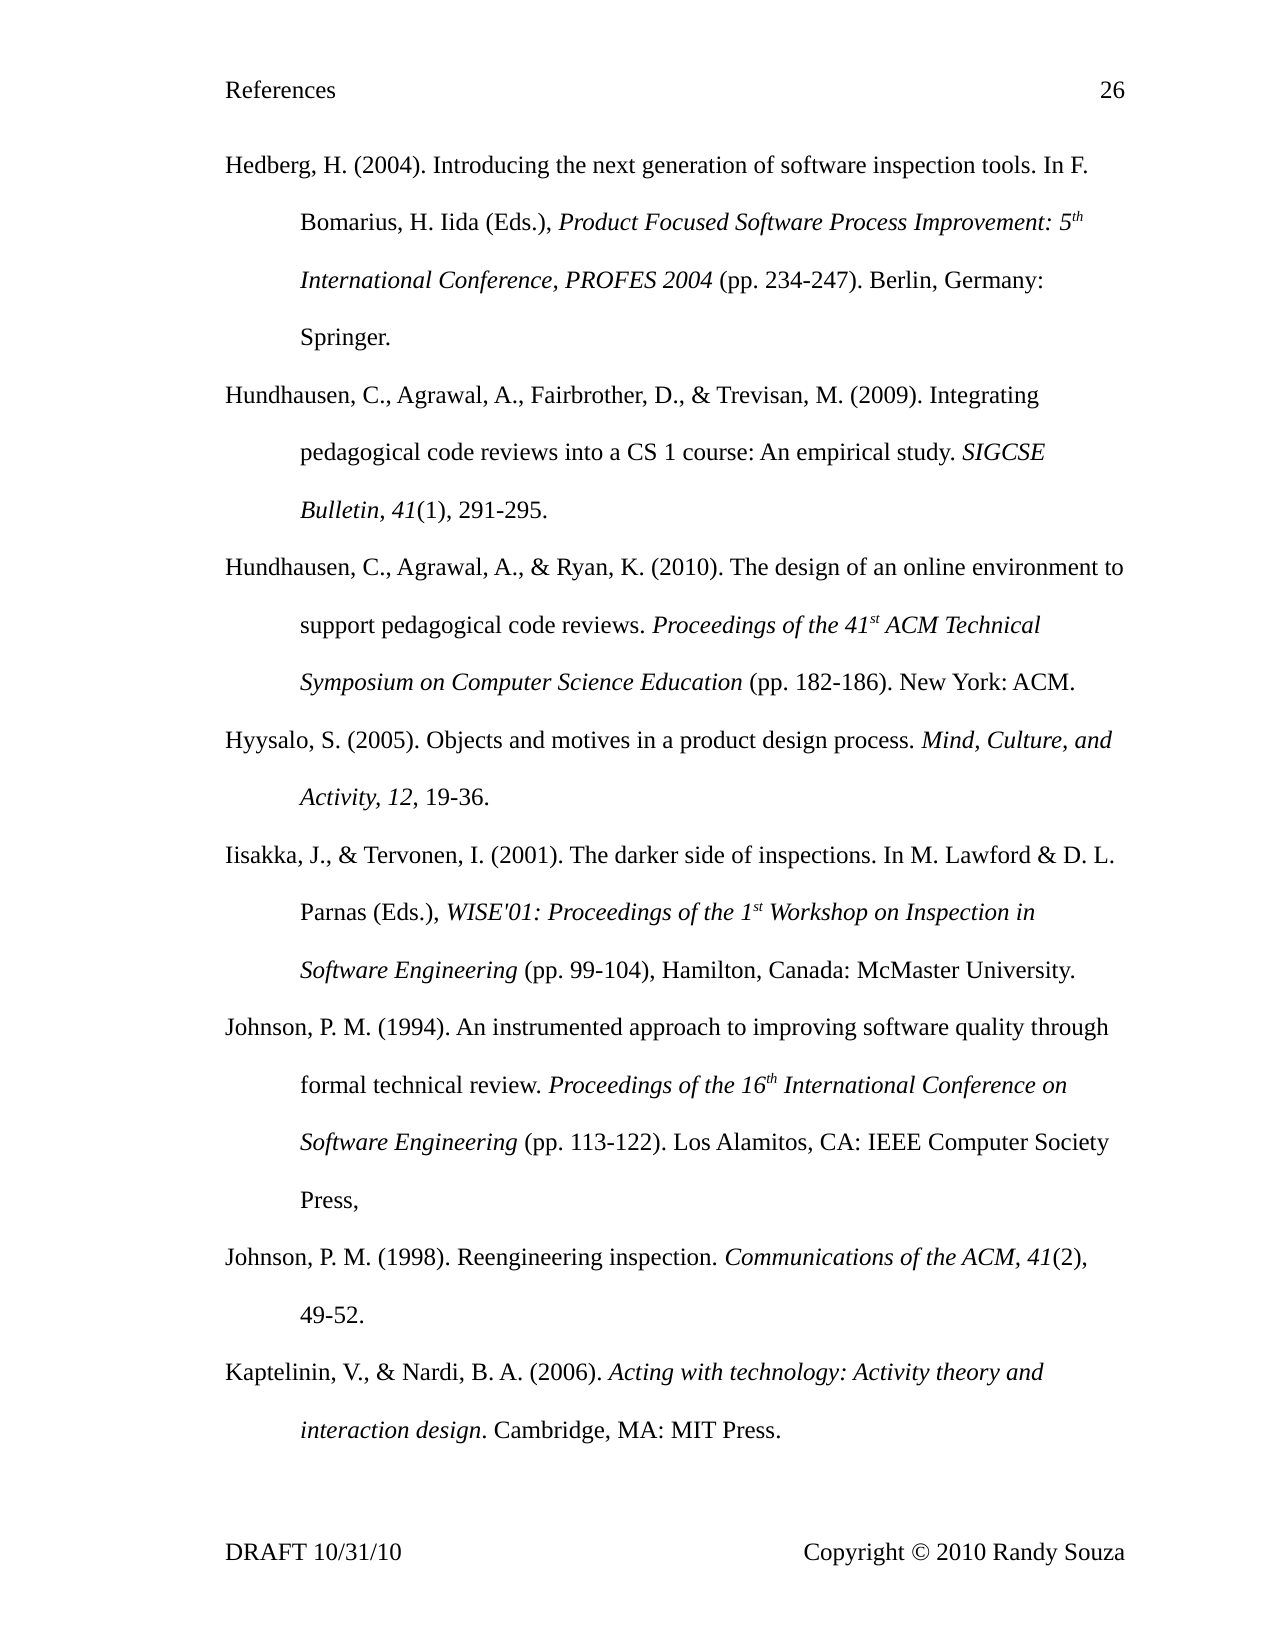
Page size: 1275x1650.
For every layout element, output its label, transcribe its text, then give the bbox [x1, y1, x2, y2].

text Hundhausen, C., Agrawal, A., & Ryan, K. (2010). The design of an online environment to support pedagogical code reviews. Proceedings of the 41st ACM Technical Symposium on Computer Science Education (pp. 182-186). New York: ACM. [225, 552, 1125, 696]
text Hundhausen, C., Agrawal, A., Fairbrother, D., & Trevisan, M. (2009). Integrating pedagogical code reviews into a CS 1 course: An empirical study. SIGCSE Bulletin, 41(1), 291-295. [225, 380, 1125, 524]
text Johnson, P. M. (1994). An instrumented approach to improving software quality through formal technical review. Proceedings of the 16th International Conference on Software Engineering (pp. 113-122). Los Alamitos, CA: IEEE Computer Society Press, [225, 1012, 1125, 1214]
text Hedberg, H. (2004). Introducing the next generation of software inspection tools. In F. Bomarius, H. Iida (Eds.), Product Focused Software Process Improvement: 5th International Conference, PROFES 2004 (pp. 234-247). Berlin, Germany: Springer. [225, 150, 1125, 351]
text Johnson, P. M. (1998). Reengineering inspection. Communications of the ACM, 41(2), 49-52. [225, 1242, 1125, 1329]
text Iisakka, J., & Tervonen, I. (2001). The darker side of inspections. In M. Lawford & D. L. Parnas (Eds.), WISE'01: Proceedings of the 1st Workshop on Inspection in Software Engineering (pp. 99-104), Hamilton, Canada: McMaster University. [225, 840, 1125, 984]
text Hyysalo, S. (2005). Objects and motives in a product design process. Mind, Culture, and Activity, 12, 19-36. [225, 725, 1125, 811]
text Kaptelinin, V., & Nardi, B. A. (2006). Acting with technology: Activity theory and interaction design. Cambridge, MA: MIT Press. [225, 1357, 1125, 1444]
